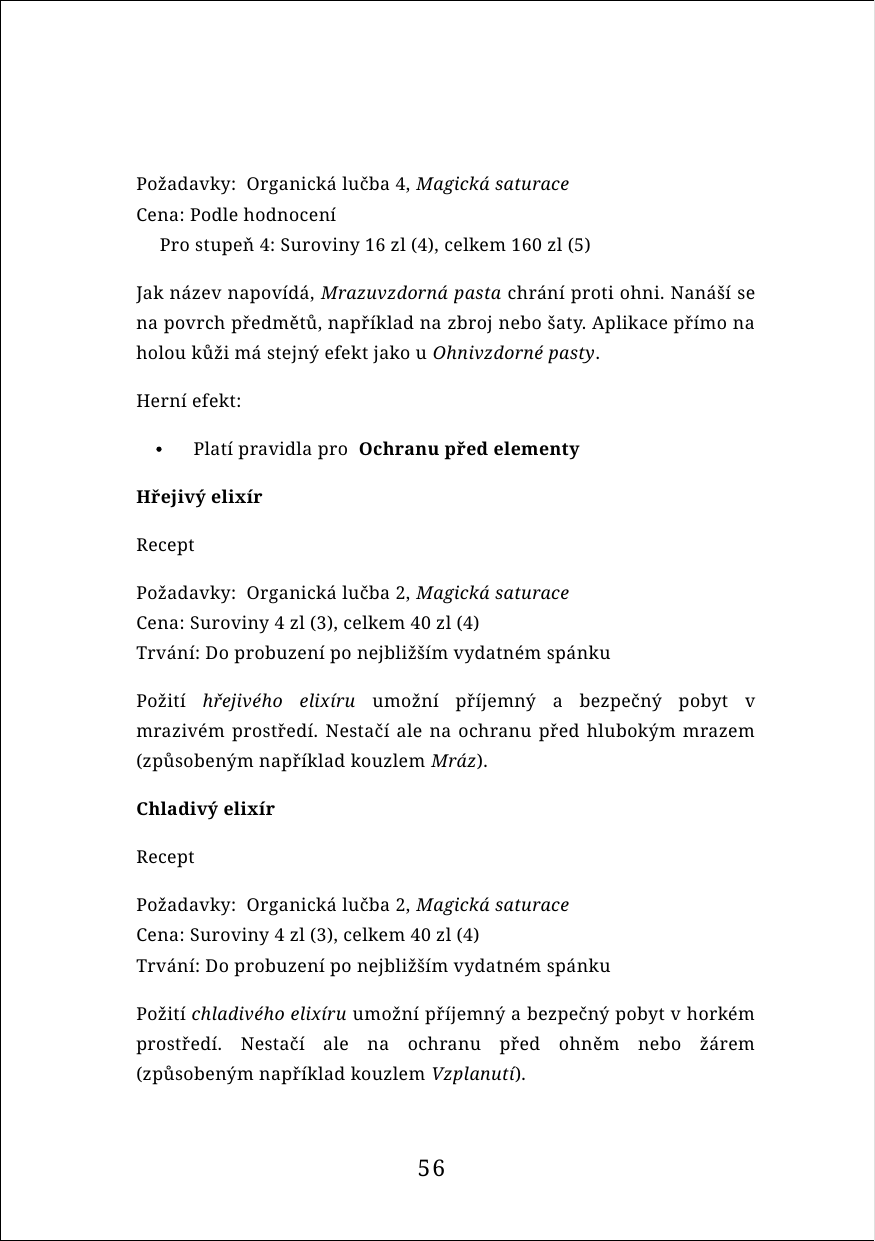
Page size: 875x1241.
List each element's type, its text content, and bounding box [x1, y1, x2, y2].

text Hřejivý elixír [136, 484, 756, 508]
text Požití hřejivého elixíru umožní příjemný a bezpečný pobyt v mrazivém prostředí. Nestačí ale na ochranu před hlubokým mrazem (způsobeným například kouzlem Mráz). [136, 688, 756, 773]
text Herní efekt: [136, 388, 756, 413]
text Recept [136, 845, 756, 869]
list Platí pravidla pro Ochranu před elementy [156, 436, 756, 461]
text Požadavky: Organická lučba 2, Magická saturace Cena: Suroviny 4 zl (3), celkem 40 zl (4) Trvání: Do probuzení po nejbližším vydatném spánku [136, 893, 756, 977]
text Požití chladivého elixíru umožní příjemný a bezpečný pobyt v horkém prostředí. Nestačí ale na ochranu před ohněm nebo žárem (způsobeným například kouzlem Vzplanutí). [136, 1001, 756, 1086]
text Požadavky: Organická lučba 2, Magická saturace Cena: Suroviny 4 zl (3), celkem 40 zl (4) Trvání: Do probuzení po nejbližším vydatném spánku [136, 580, 756, 665]
text Recept [136, 532, 756, 556]
text Požadavky: Organická lučba 4, Magická saturace Cena: Podle hodnocení Pro stupeň 4: Suroviny 16 zl (4), celkem 160 zl (5) [136, 172, 756, 256]
text Chladivý elixír [136, 797, 756, 821]
text Jak název napovídá, Mrazuvzdorná pasta chrání proti ohni. Nanáší se na povrch předmětů, například na zbroj nebo šaty. Aplikace přímo na holou kůži má stejný efekt jako u Ohnivzdorné pasty. [136, 280, 756, 365]
